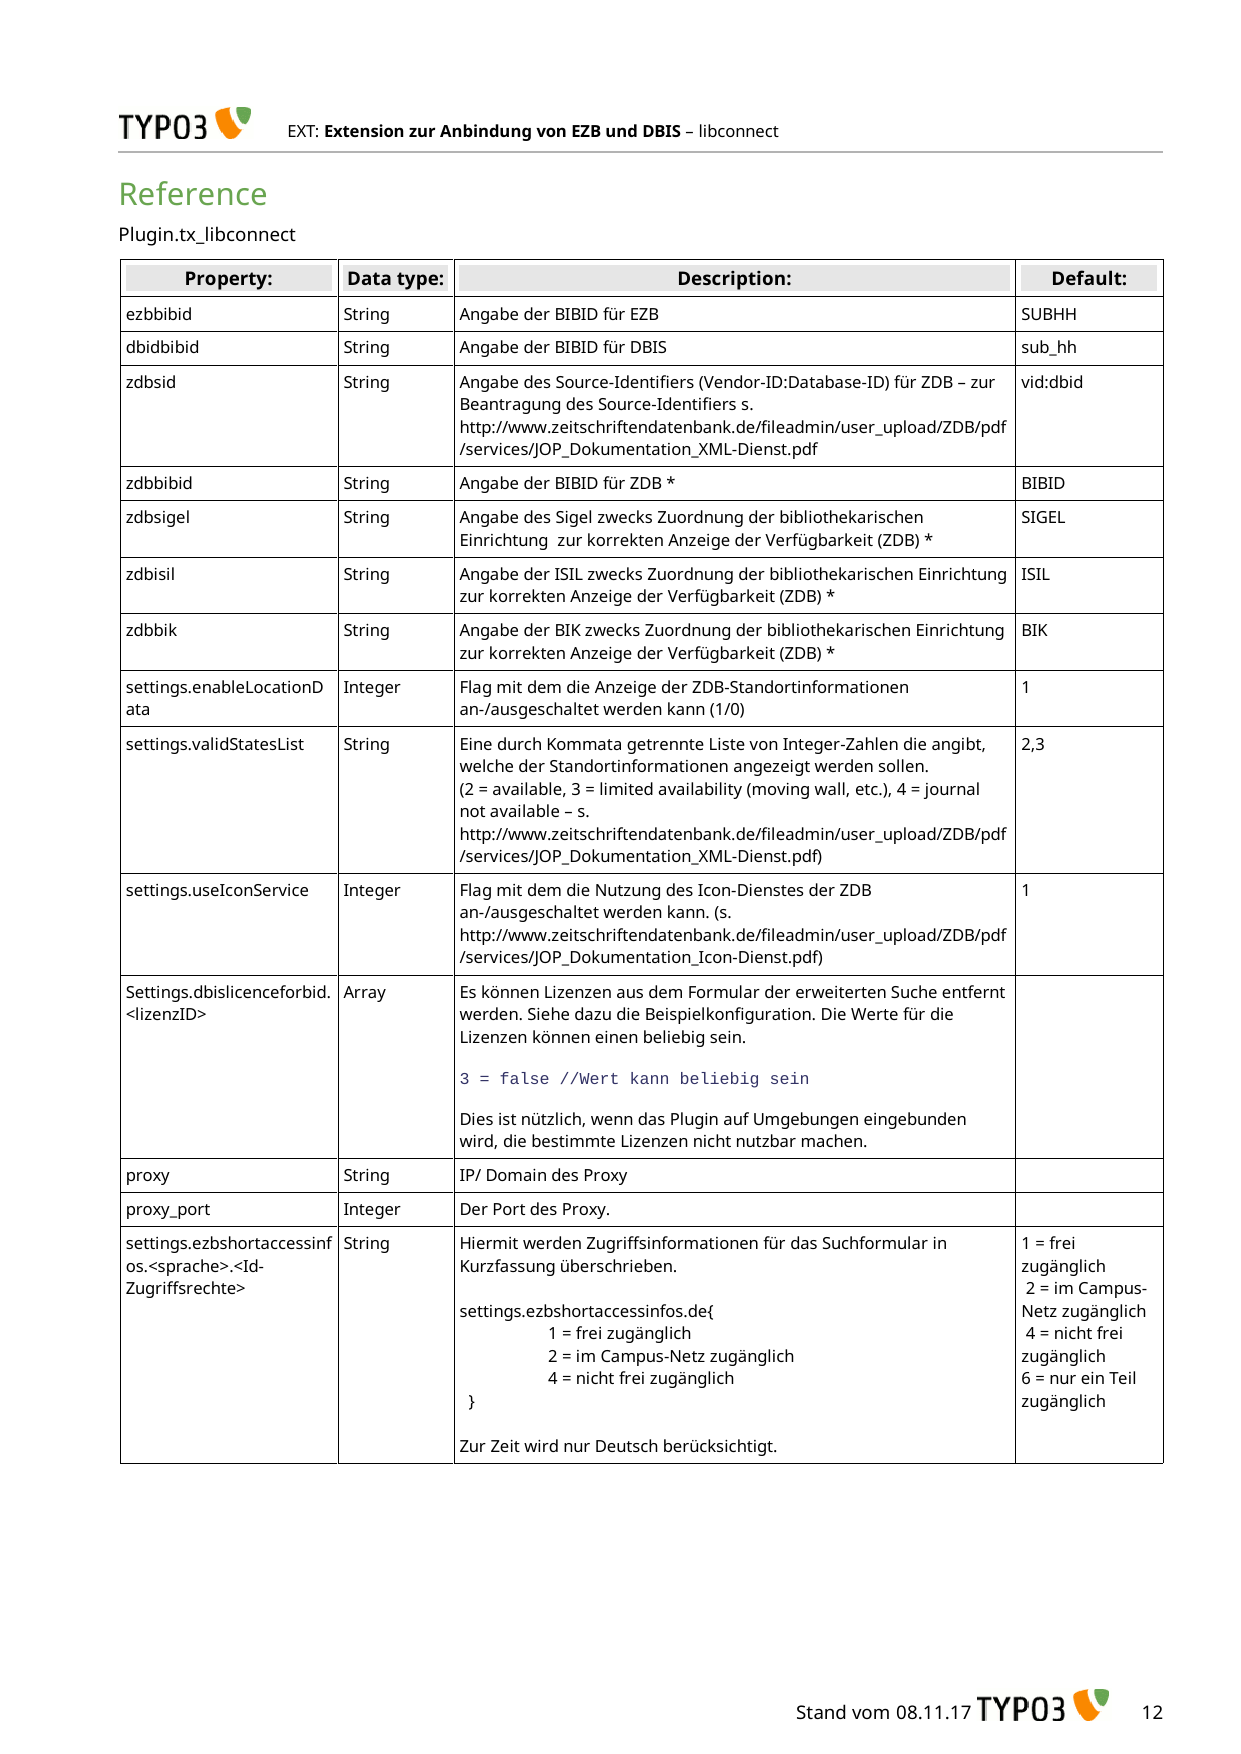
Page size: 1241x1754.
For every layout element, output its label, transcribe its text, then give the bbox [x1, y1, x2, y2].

table_cell Angabe des Source-Identifiers (Vendor-ID:Database-ID) für ZDB – zur Beantragung des Source-Identifiers s. http://www.zeitschriftendatenbank.de/fileadmin/user_upload/ZDB/pdf/services/JOP_Dokumentation_XML-Dienst.pdf [455, 366, 1015, 466]
table_cell String [339, 297, 453, 331]
table_cell String [339, 727, 453, 873]
subtitle Plugin.tx_libconnect [118, 220, 1163, 246]
table_cell settings.validStatesList [121, 727, 337, 873]
subtitle Reference [118, 172, 1163, 214]
table_cell proxy [121, 1159, 337, 1192]
table_cell Integer [339, 1193, 453, 1226]
table_cell [1016, 976, 1163, 1158]
table_cell 1 = frei zugänglich 2 = im Campus-Netz zugänglich 4 = nicht frei zugänglich 6 = nur ein Teil zugänglich [1016, 1227, 1163, 1463]
table_cell BIBID [1016, 467, 1163, 500]
table_cell Integer [339, 671, 453, 726]
table_cell String [339, 332, 453, 365]
table_cell Eine durch Kommata getrennte Liste von Integer-Zahlen die angibt, welche der Standortinformationen angezeigt werden sollen. (2 = available, 3 = limited availability (moving wall, etc.), 4 = journal not available – s. http://www.zeitschriftendatenbank.de/fileadmin/user_upload/ZDB/pdf/services/JOP_Dokumentation_XML-Dienst.pdf) [455, 727, 1015, 873]
table_cell Angabe der ISIL zwecks Zuordnung der bibliothekarischen Einrichtung zur korrekten Anzeige der Verfügbarkeit (ZDB) * [455, 558, 1015, 613]
table_cell String [339, 614, 453, 670]
table_cell Angabe der BIK zwecks Zuordnung der bibliothekarischen Einrichtung zur korrekten Anzeige der Verfügbarkeit (ZDB) * [455, 614, 1015, 670]
table_cell IP/ Domain des Proxy [455, 1159, 1015, 1192]
table_cell dbidbibid [121, 332, 337, 365]
table_cell Flag mit dem die Nutzung des Icon-Dienstes der ZDB an-/ausgeschaltet werden kann. (s. http://www.zeitschriftendatenbank.de/fileadmin/user_upload/ZDB/pdf/services/JOP_Dokumentation_Icon-Dienst.pdf) [455, 874, 1015, 975]
table_cell BIK [1016, 614, 1163, 670]
table_cell [1016, 1159, 1163, 1192]
table_header Default: [1016, 260, 1163, 296]
table_cell settings.ezbshortaccessinfos.<sprache>.<Id-Zugriffsrechte> [121, 1227, 337, 1463]
table_cell 1 [1016, 874, 1163, 975]
table_cell String [339, 558, 453, 613]
table_cell sub_hh [1016, 332, 1163, 365]
table_cell Settings.dbislicenceforbid.<lizenzID> [121, 976, 337, 1158]
table_cell Der Port des Proxy. [455, 1193, 1015, 1226]
table_cell Es können Lizenzen aus dem Formular der erweiterten Suche entfernt werden. Siehe dazu die Beispielkonfiguration. Die Werte für die Lizenzen können einen beliebig sein. 3 = false //Wert kann beliebig sein Dies ist nützlich, wenn das Plugin auf Umgebungen eingebunden wird, die bestimmte Lizenzen nicht nutzbar machen. [455, 976, 1015, 1158]
picture [118, 106, 254, 139]
table_cell [1016, 1193, 1163, 1226]
picture [976, 1688, 1112, 1721]
table_cell Angabe der BIBID für DBIS [455, 332, 1015, 365]
table_cell String [339, 1159, 453, 1192]
table_cell SIGEL [1016, 501, 1163, 557]
table_cell Hiermit werden Zugriffsinformationen für das Suchformular in Kurzfassung überschrieben. settings.ezbshortaccessinfos.de{ 1 = frei zugänglich 2 = im Campus-Netz zugänglich 4 = nicht frei zugänglich } Zur Zeit wird nur Deutsch berücksichtigt. [455, 1227, 1015, 1463]
table_cell String [339, 467, 453, 500]
table_cell zdbsid [121, 366, 337, 466]
table_cell zdbsigel [121, 501, 337, 557]
table_cell proxy_port [121, 1193, 337, 1226]
table_cell SUBHH [1016, 297, 1163, 331]
table_cell String [339, 1227, 453, 1463]
table_cell Flag mit dem die Anzeige der ZDB-Standortinformationen an-/ausgeschaltet werden kann (1/0) [455, 671, 1015, 726]
table_cell zdbbik [121, 614, 337, 670]
table_cell Array [339, 976, 453, 1158]
table_header Property: [121, 260, 337, 296]
table_cell String [339, 501, 453, 557]
table_cell Integer [339, 874, 453, 975]
table_cell settings.useIconService [121, 874, 337, 975]
table_header Data type: [339, 260, 453, 296]
table_cell Angabe der BIBID für ZDB * [455, 467, 1015, 500]
table_cell zdbisil [121, 558, 337, 613]
table_cell ISIL [1016, 558, 1163, 613]
table_cell vid:dbid [1016, 366, 1163, 466]
table_cell Angabe der BIBID für EZB [455, 297, 1015, 331]
table_cell Angabe des Sigel zwecks Zuordnung der bibliothekarischen Einrichtung zur korrekten Anzeige der Verfügbarkeit (ZDB) * [455, 501, 1015, 557]
table_cell zdbbibid [121, 467, 337, 500]
table_cell 2,3 [1016, 727, 1163, 873]
table_cell 1 [1016, 671, 1163, 726]
table_cell settings.enableLocationData [121, 671, 337, 726]
table_cell ezbbibid [121, 297, 337, 331]
table_header Description: [455, 260, 1015, 296]
table_cell String [339, 366, 453, 466]
